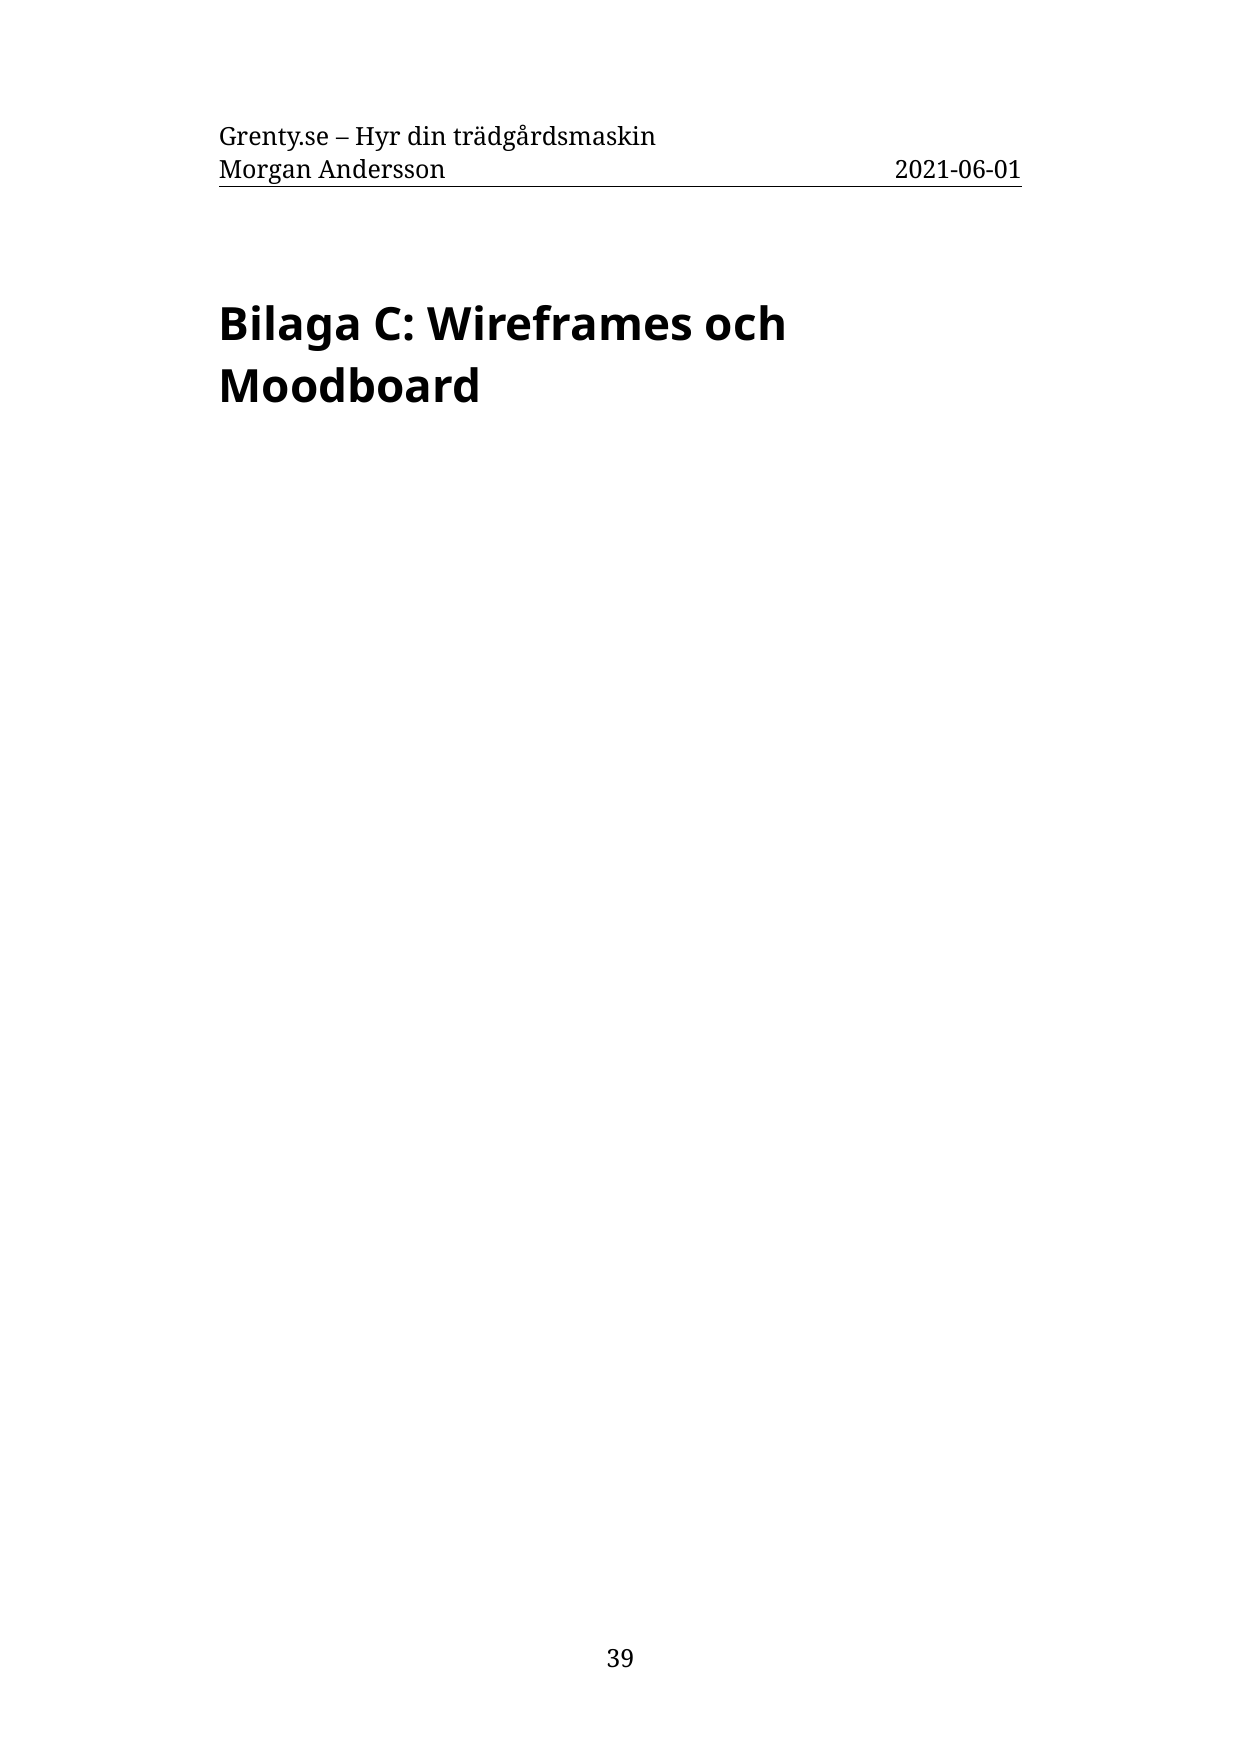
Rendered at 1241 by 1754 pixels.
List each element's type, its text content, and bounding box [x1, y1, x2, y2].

subtitle Bilaga C: Wireframes och Moodboard [218, 291, 1022, 416]
